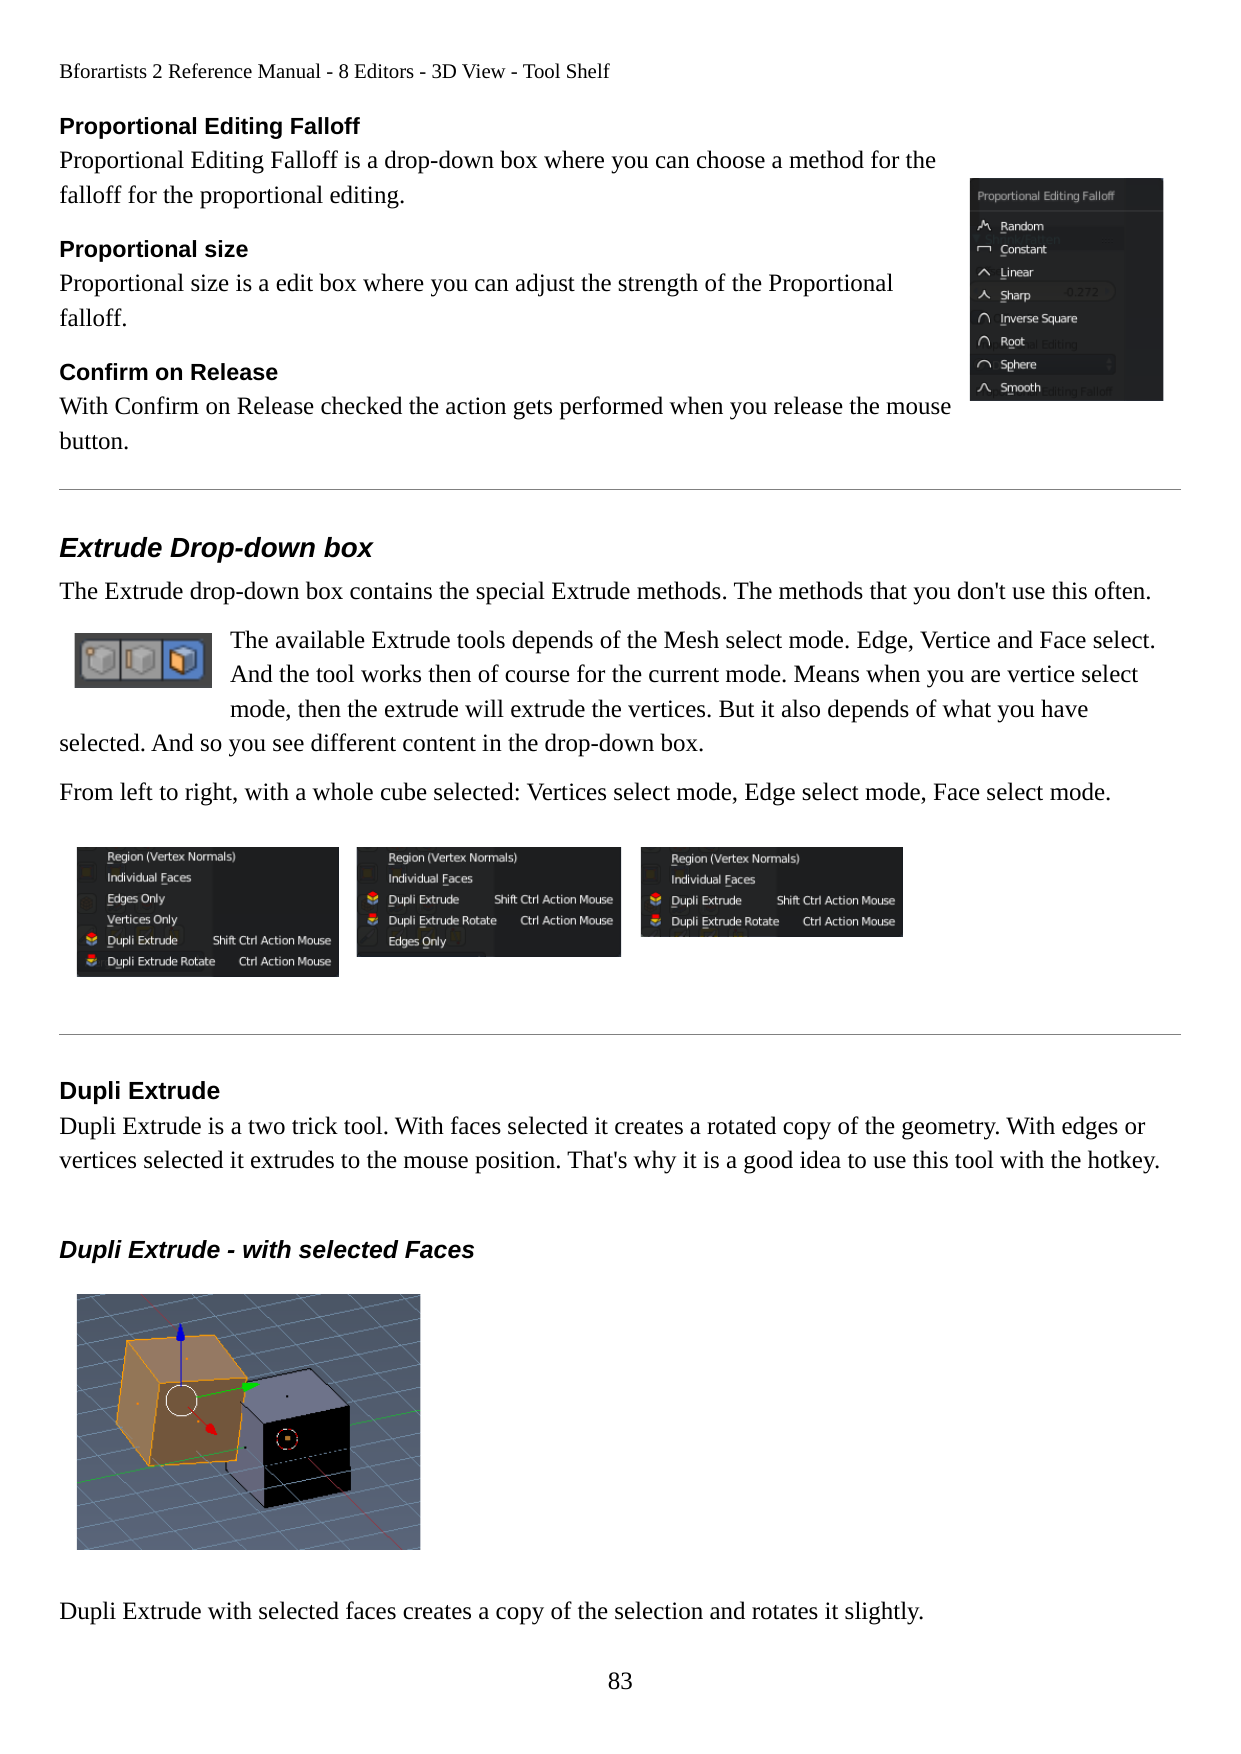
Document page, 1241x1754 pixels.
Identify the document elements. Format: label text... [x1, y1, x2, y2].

subtitle Confirm on Release [59, 358, 969, 385]
text With Confirm on Release checked the action gets performed when you release the mouse button. [59, 391, 1181, 454]
text Dupli Extrude with selected faces creates a copy of the selection and rotates it slightly. [59, 1596, 1181, 1625]
text The Extrude drop-down box contains the special Extrude methods. The methods that you don't use this often. [59, 576, 1181, 604]
text Proportional size is a edit box where you can adjust the strength of the Proportional falloff. [59, 268, 969, 332]
text Dupli Extrude is a two trick tool. With faces selected it creates a rotated copy of the geometry. With edges or vertices selected it extrudes to the mouse position. That's why it is a good idea to use this tool with the hotkey. [59, 1111, 1181, 1208]
subtitle Proportional Editing Falloff [59, 113, 1181, 139]
subtitle [1164, 358, 1181, 385]
subtitle Dupli Extrude - with selected Faces [59, 1235, 1181, 1263]
picture [74, 633, 212, 688]
picture [76, 847, 339, 977]
picture [356, 847, 622, 957]
text Proportional Editing Falloff is a drop-down box where you can choose a method for the falloff for the proportional editing. [59, 146, 1181, 209]
picture [76, 1294, 421, 1550]
text The available Extrude tools depends of the Mesh select mode. Edge, Vertice and Face select. And the tool works then of course for the current mode. Means when you are vertice select mode, then the extrude will extrude the vertices. But it also depends of what you have selected. And so you see different content in the drop-down box. [59, 625, 1181, 757]
subtitle Dupli Extrude [59, 1076, 1181, 1104]
picture [969, 178, 1164, 401]
text From left to right, with a whole cube selected: Vertices select mode, Edge select mode, Face select mode. [59, 777, 1181, 806]
subtitle [1164, 235, 1181, 262]
subtitle Proportional size [59, 235, 969, 262]
subtitle Extrude Drop-down box [59, 531, 1181, 563]
picture [640, 847, 903, 937]
